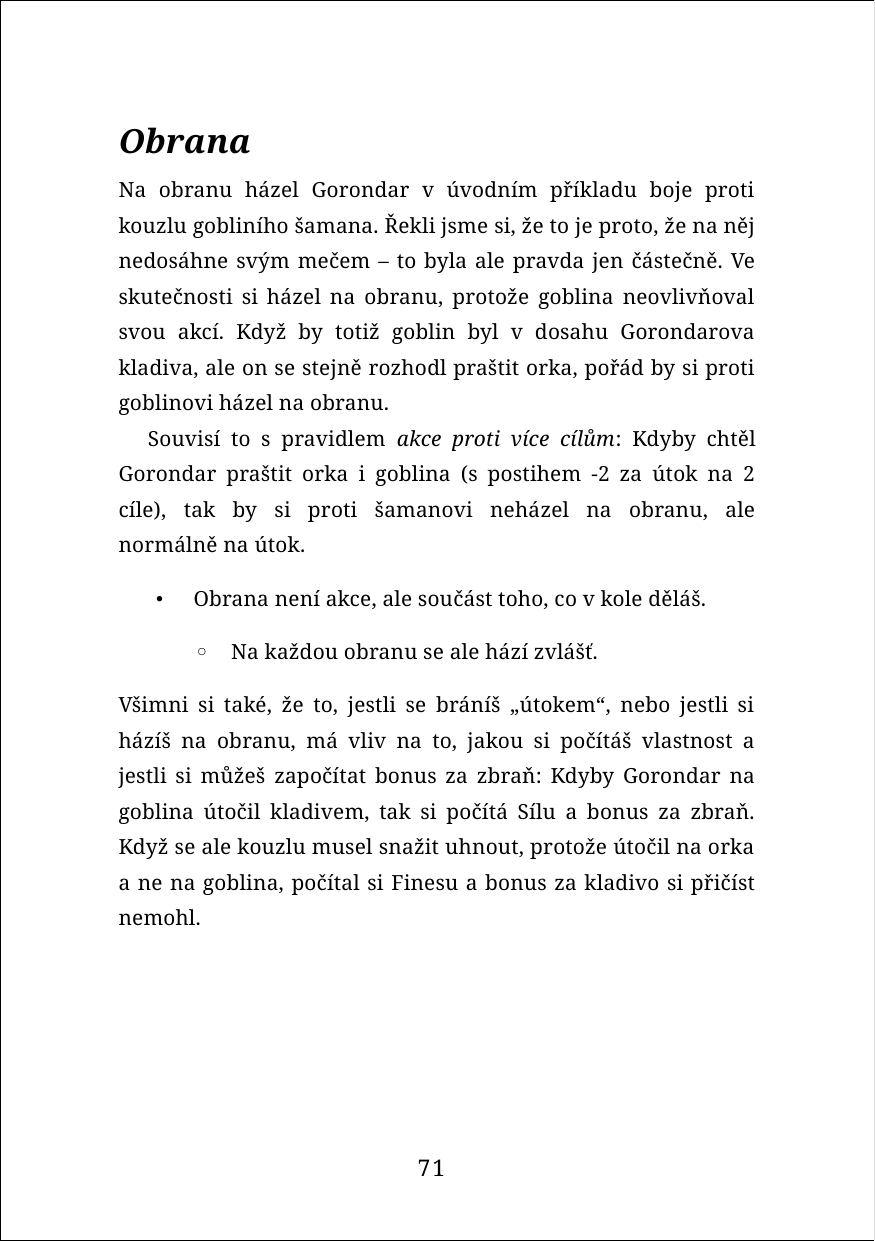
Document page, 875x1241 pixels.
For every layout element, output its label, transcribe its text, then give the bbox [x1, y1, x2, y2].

text Na obranu házel Gorondar v úvodním příkladu boje proti kouzlu gobliního šamana. Řekli jsme si, že to je proto, že na něj nedosáhne svým mečem – to byla ale pravda jen částečně. Ve skutečnosti si házel na obranu, protože goblina neovlivňoval svou akcí. Když by totiž goblin byl v dosahu Gorondarova kladiva, ale on se stejně rozhodl praštit orka, pořád by si proti goblinovi házel na obranu. Souvisí to s pravidlem akce proti více cílům: Kdyby chtěl Gorondar praštit orka i goblina (s postihem -2 za útok na 2 cíle), tak by si proti šamanovi neházel na obranu, ale normálně na útok. [118, 175, 756, 559]
list Na každou obranu se ale hází zvlášť. [193, 637, 756, 666]
subtitle Obrana [118, 118, 756, 164]
text Všimni si také, že to, jestli se bráníš „útokem“, nebo jestli si házíš na obranu, má vliv na to, jakou si počítáš vlastnost a jestli si můžeš započítat bonus za zbraň: Kdyby Gorondar na goblina útočil kladivem, tak si počítá Sílu a bonus za zbraň. Když se ale kouzlu musel snažit uhnout, protože útočil na orka a ne na goblina, počítal si Finesu a bonus za kladivo si přičíst nemohl. [118, 690, 756, 932]
list Obrana není akce, ale součást toho, co v kole děláš. [156, 584, 756, 612]
